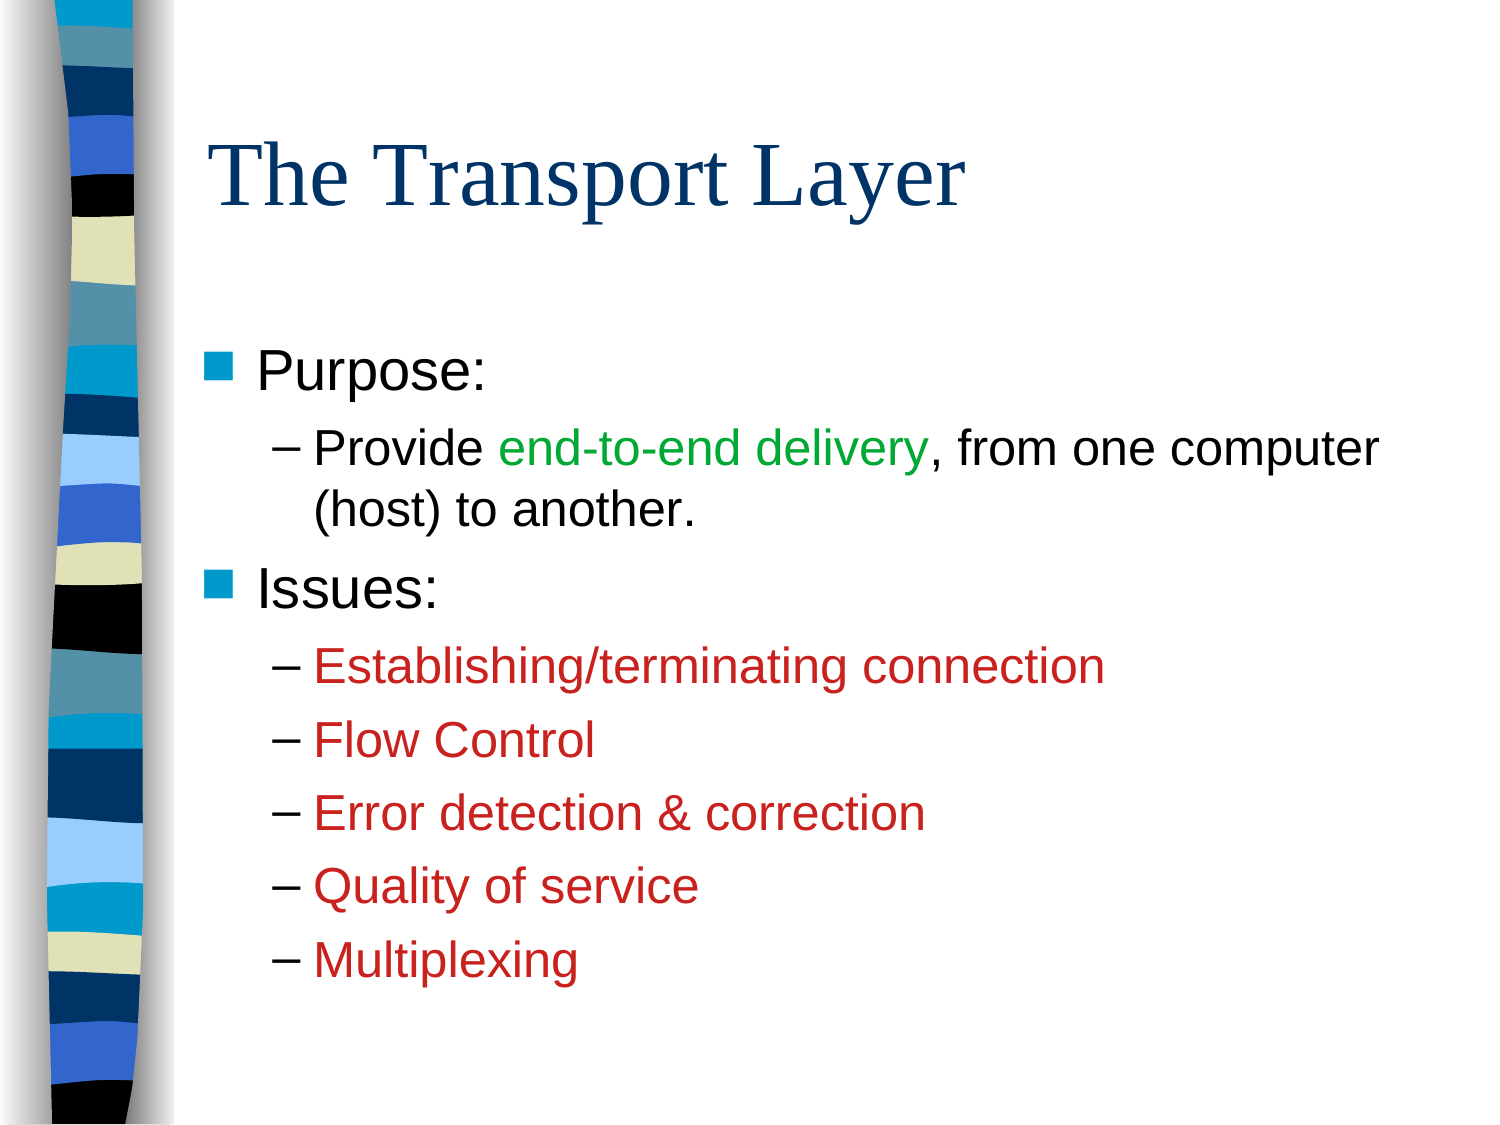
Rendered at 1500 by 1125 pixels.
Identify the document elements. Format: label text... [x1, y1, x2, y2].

title The Transport Layer [192, 74, 1468, 263]
list Purpose: Provide end-to-end delivery, from one computer (host) to another. Issues: Establishing/terminating connection Flow Control Error detection & correction Quality of service Multiplexing [192, 324, 1468, 1000]
